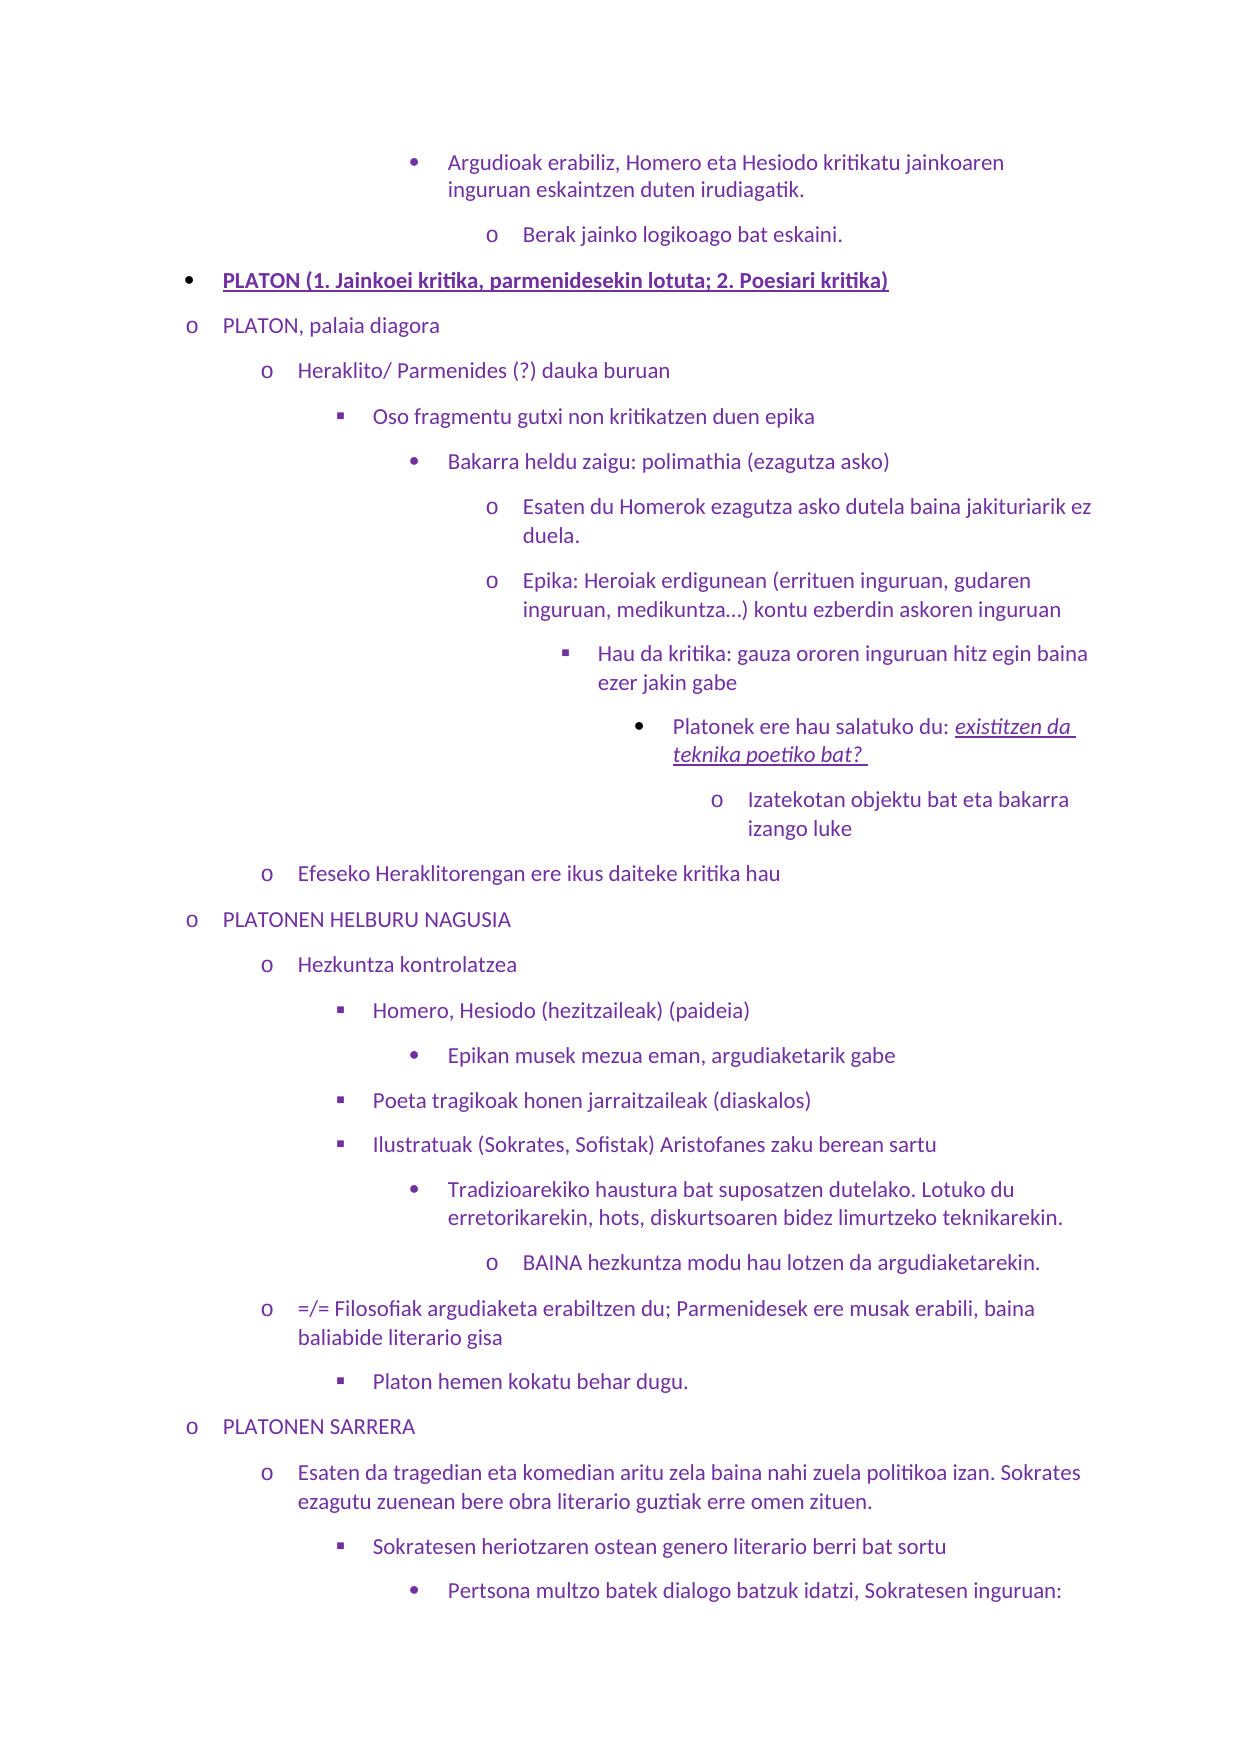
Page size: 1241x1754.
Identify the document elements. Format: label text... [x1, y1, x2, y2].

list PLATONEN SARRERA [185, 1412, 1093, 1441]
list PLATON, palaia diagora [185, 311, 1093, 340]
list Berak jainko logikoago bat eskaini. [485, 220, 1093, 249]
list Epikan musek mezua eman, argudiaketarik gabe [410, 1041, 1093, 1069]
list Platonek ere hau salatuko du: existitzen da teknika poetiko bat? [635, 712, 1093, 768]
list =/= Filosofiak argudiaketa erabiltzen du; Parmenidesek ere musak erabili, baina baliabide literario gisa [260, 1294, 1093, 1351]
list Esaten du Homerok ezagutza asko dutela baina jakituriarik ez duela. [485, 492, 1093, 549]
list Pertsona multzo batek dialogo batzuk idatzi, Sokratesen inguruan: [410, 1577, 1093, 1604]
list Platon hemen kokatu behar dugu. [335, 1367, 1093, 1396]
list Tradizioarekiko haustura bat suposatzen dutelako. Lotuko du erretorikarekin, hots, diskurtsoaren bidez limurtzeko teknikarekin. [410, 1175, 1093, 1231]
list PLATON (1. Jainkoei kritika, parmenidesekin lotuta; 2. Poesiari kritika) [185, 266, 1093, 294]
list Bakarra heldu zaigu: polimathia (ezagutza asko) [410, 447, 1093, 475]
list Oso fragmentu gutxi non kritikatzen duen epika [335, 402, 1093, 431]
list Efeseko Heraklitorengan ere ikus daiteke kritika hau [260, 859, 1093, 888]
list Esaten da tragedian eta komedian aritu zela baina nahi zuela politikoa izan. Sokrates ezagutu zuenean bere obra literario guztiak erre omen zituen. [260, 1458, 1093, 1515]
list PLATONEN HELBURU NAGUSIA [185, 905, 1093, 934]
list BAINA hezkuntza modu hau lotzen da argudiaketarekin. [485, 1248, 1093, 1277]
list Heraklito/ Parmenides (?) dauka buruan [260, 357, 1093, 386]
list Ilustratuak (Sokrates, Sofistak) Aristofanes zaku berean sartu [335, 1130, 1093, 1158]
list Izatekotan objektu bat eta bakarra izango luke [710, 785, 1093, 842]
list Hezkuntza kontrolatzea [260, 951, 1093, 980]
list Homero, Hesiodo (hezitzaileak) (paideia) [335, 996, 1093, 1024]
list Argudioak erabiliz, Homero eta Hesiodo kritikatu jainkoaren inguruan eskaintzen duten irudiagatik. [410, 148, 1093, 204]
list Hau da kritika: gauza ororen inguruan hitz egin baina ezer jakin gabe [560, 639, 1093, 696]
list Sokratesen heriotzaren ostean genero literario berri bat sortu [335, 1532, 1093, 1560]
list Poeta tragikoak honen jarraitzaileak (diaskalos) [335, 1086, 1093, 1114]
list Epika: Heroiak erdigunean (errituen inguruan, gudaren inguruan, medikuntza…) kontu ezberdin askoren inguruan [485, 566, 1093, 623]
